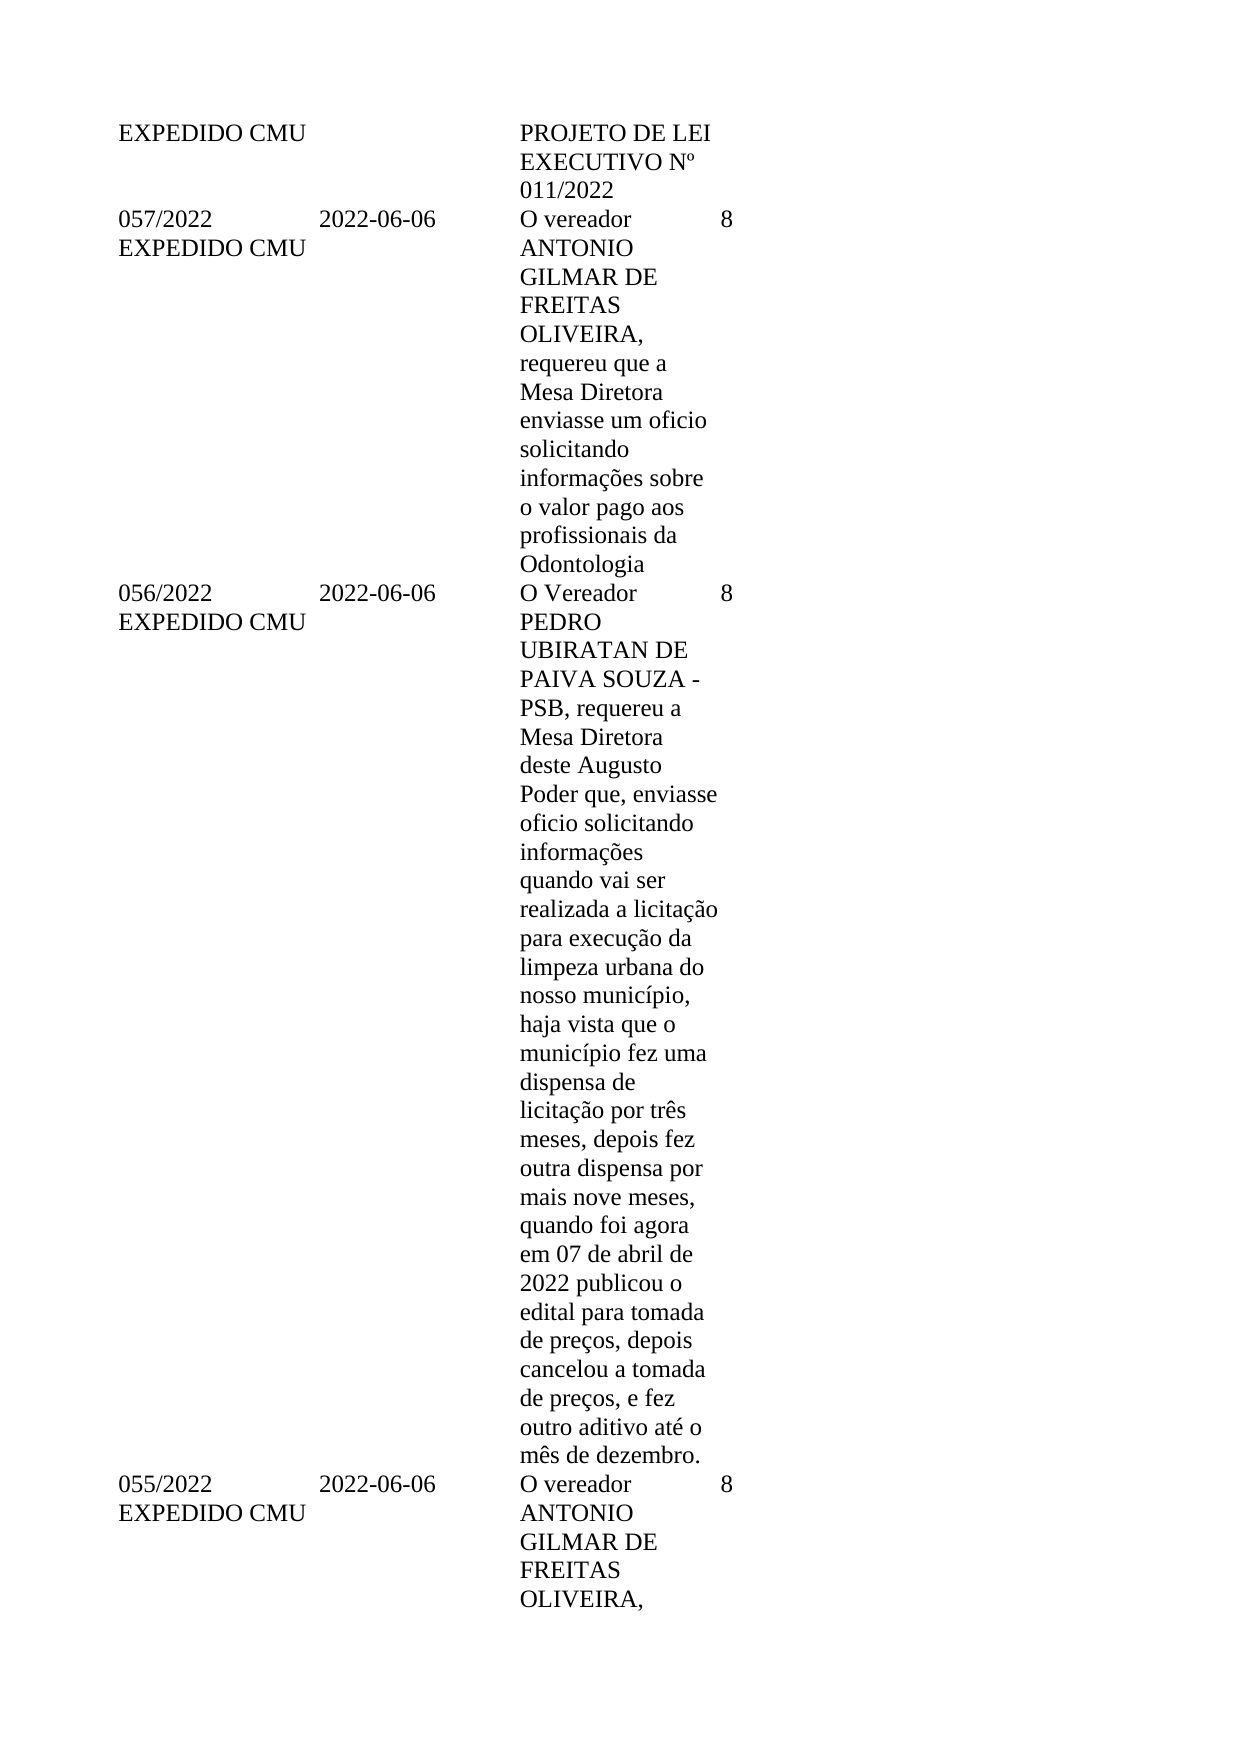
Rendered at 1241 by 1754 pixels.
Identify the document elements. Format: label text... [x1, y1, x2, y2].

table_cell 8 [720, 204, 921, 578]
table_cell 8 [720, 578, 921, 1469]
table_cell [921, 578, 1122, 1469]
table_cell 057/2022 EXPEDIDO CMU [118, 204, 319, 578]
table_cell [921, 1469, 1122, 1613]
table_cell O Vereador PEDRO UBIRATAN DE PAIVA SOUZA - PSB, requereu a Mesa Diretora deste Augusto Poder que, enviasse oficio solicitando informações quando vai ser realizada a licitação para execução da limpeza urbana do nosso município, haja vista que o município fez uma dispensa de licitação por três meses, depois fez outra dispensa por mais nove meses, quando foi agora em 07 de abril de 2022 publicou o edital para tomada de preços, depois cancelou a tomada de preços, e fez outro aditivo até o mês de dezembro. [520, 578, 720, 1469]
table_cell O vereador ANTONIO GILMAR DE FREITAS OLIVEIRA, requereu que a Mesa Diretora enviasse um oficio solicitando informações sobre o valor pago aos profissionais da Odontologia [520, 204, 720, 578]
table_cell [720, 118, 921, 204]
table_cell 8 [720, 1469, 921, 1613]
table_cell EXPEDIDO CMU [118, 118, 319, 204]
table_cell 2022-06-06 [319, 578, 519, 1469]
table_cell O vereador ANTONIO GILMAR DE FREITAS OLIVEIRA, [520, 1469, 720, 1613]
table_cell [921, 118, 1122, 204]
table_cell [921, 204, 1122, 578]
table_cell 056/2022 EXPEDIDO CMU [118, 578, 319, 1469]
table_cell 2022-06-06 [319, 204, 519, 578]
table_cell PROJETO DE LEI EXECUTIVO Nº 011/2022 [520, 118, 720, 204]
table_cell 055/2022 EXPEDIDO CMU [118, 1469, 319, 1613]
table_cell 2022-06-06 [319, 1469, 519, 1613]
table_cell [319, 118, 519, 204]
